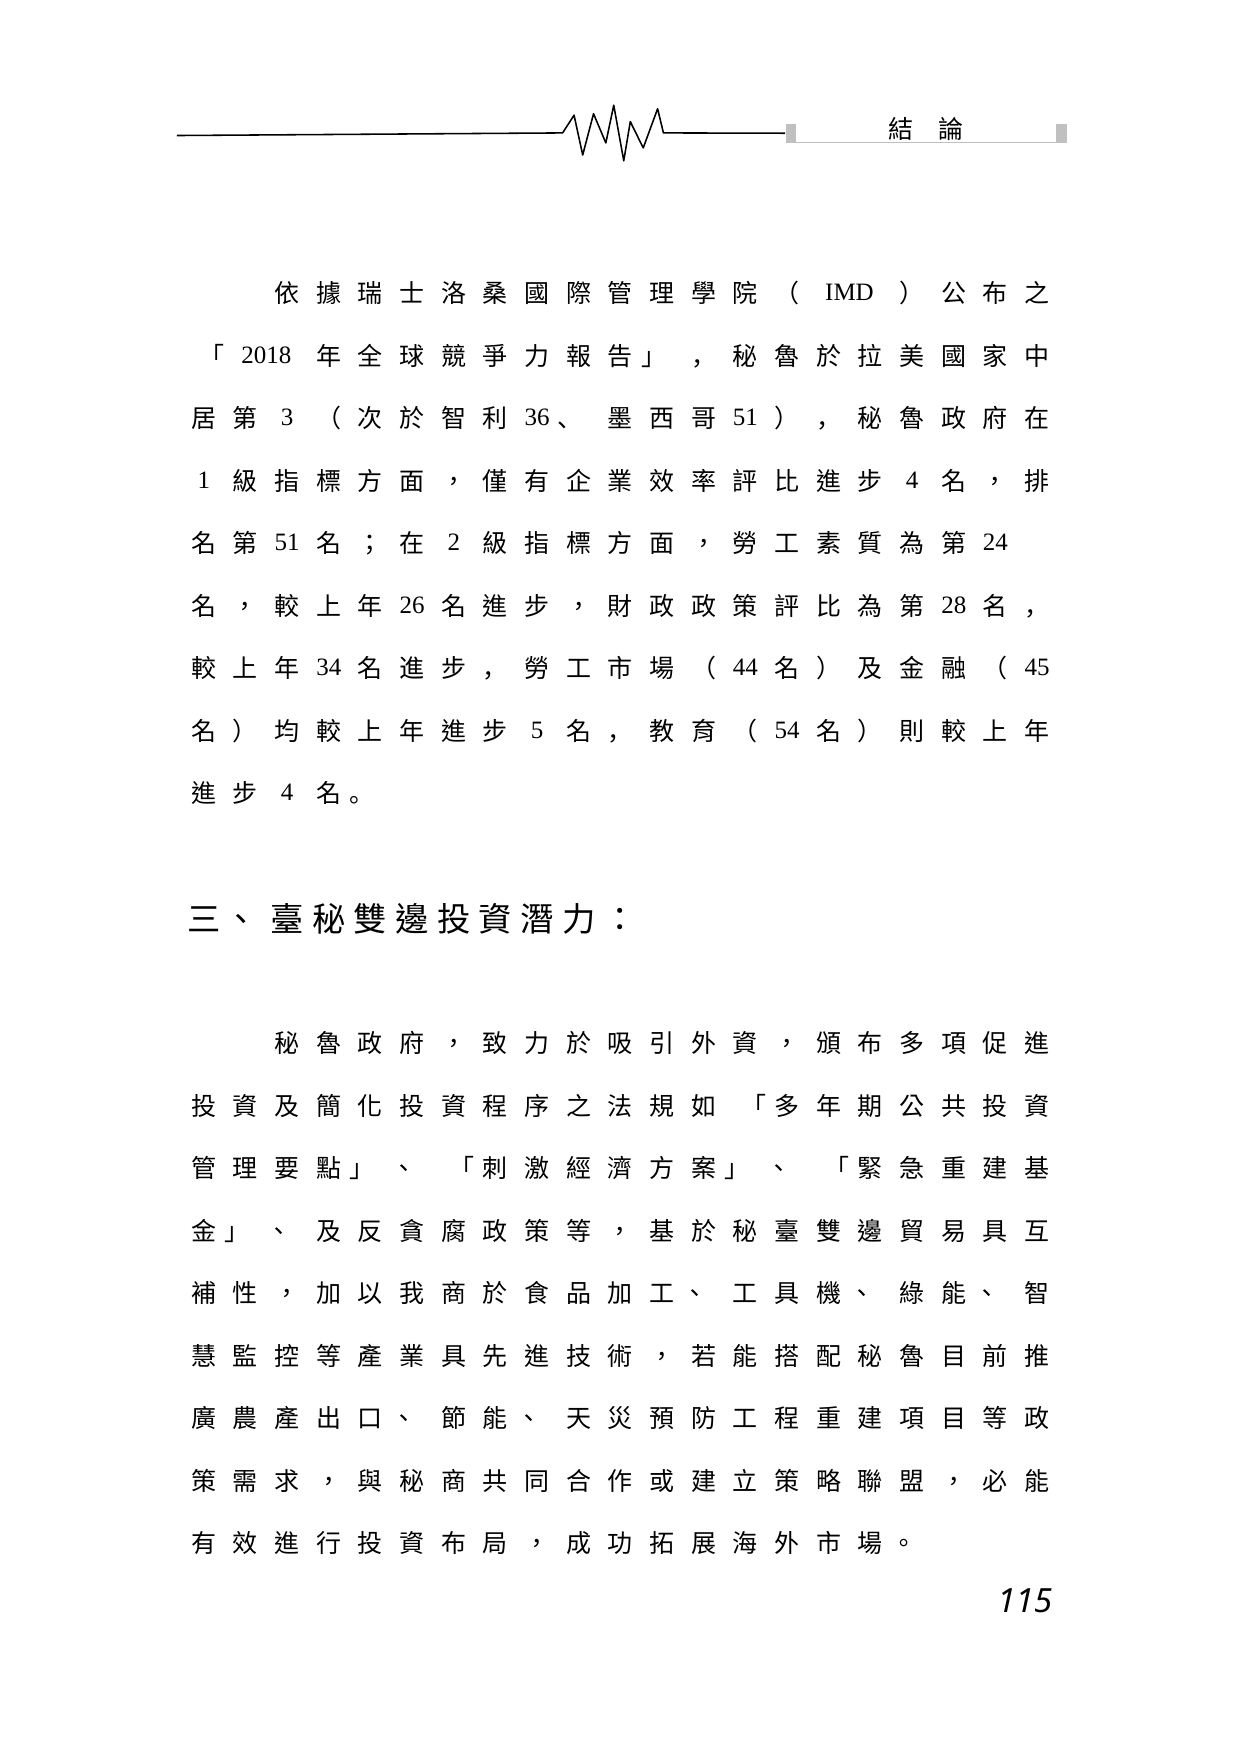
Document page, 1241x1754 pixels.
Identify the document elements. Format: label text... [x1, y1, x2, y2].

text 三、臺秘雙邊投資潛力： [183, 875, 1058, 938]
text 依據瑞士洛桑國際管理學院（IMD）公布之「2018年全球競爭力報告」，秘魯於拉美國家中居第3（次於智利36、墨西哥51），秘魯政府在1級指標方面，僅有企業效率評比進步4名，排名第51名；在2級指標方面，勞工素質為第24名，較上年26名進步，財政政策評比為第28名，較上年34名進步，勞工市場（44名）及金融（45名）均較上年進步5名，教育（54名）則較上年進步4名。 [183, 250, 1058, 813]
text 秘魯政府，致力於吸引外資，頒布多項促進投資及簡化投資程序之法規如「多年期公共投資管理要點」、「刺激經濟方案」、「緊急重建基金」、及反貪腐政策等，基於秘臺雙邊貿易具互補性，加以我商於食品加工、工具機、綠能、智慧監控等產業具先進技術，若能搭配秘魯目前推廣農產出口、節能、天災預防工程重建項目等政策需求，與秘商共同合作或建立策略聯盟，必能有效進行投資布局，成功拓展海外市場。 [183, 1000, 1058, 1563]
